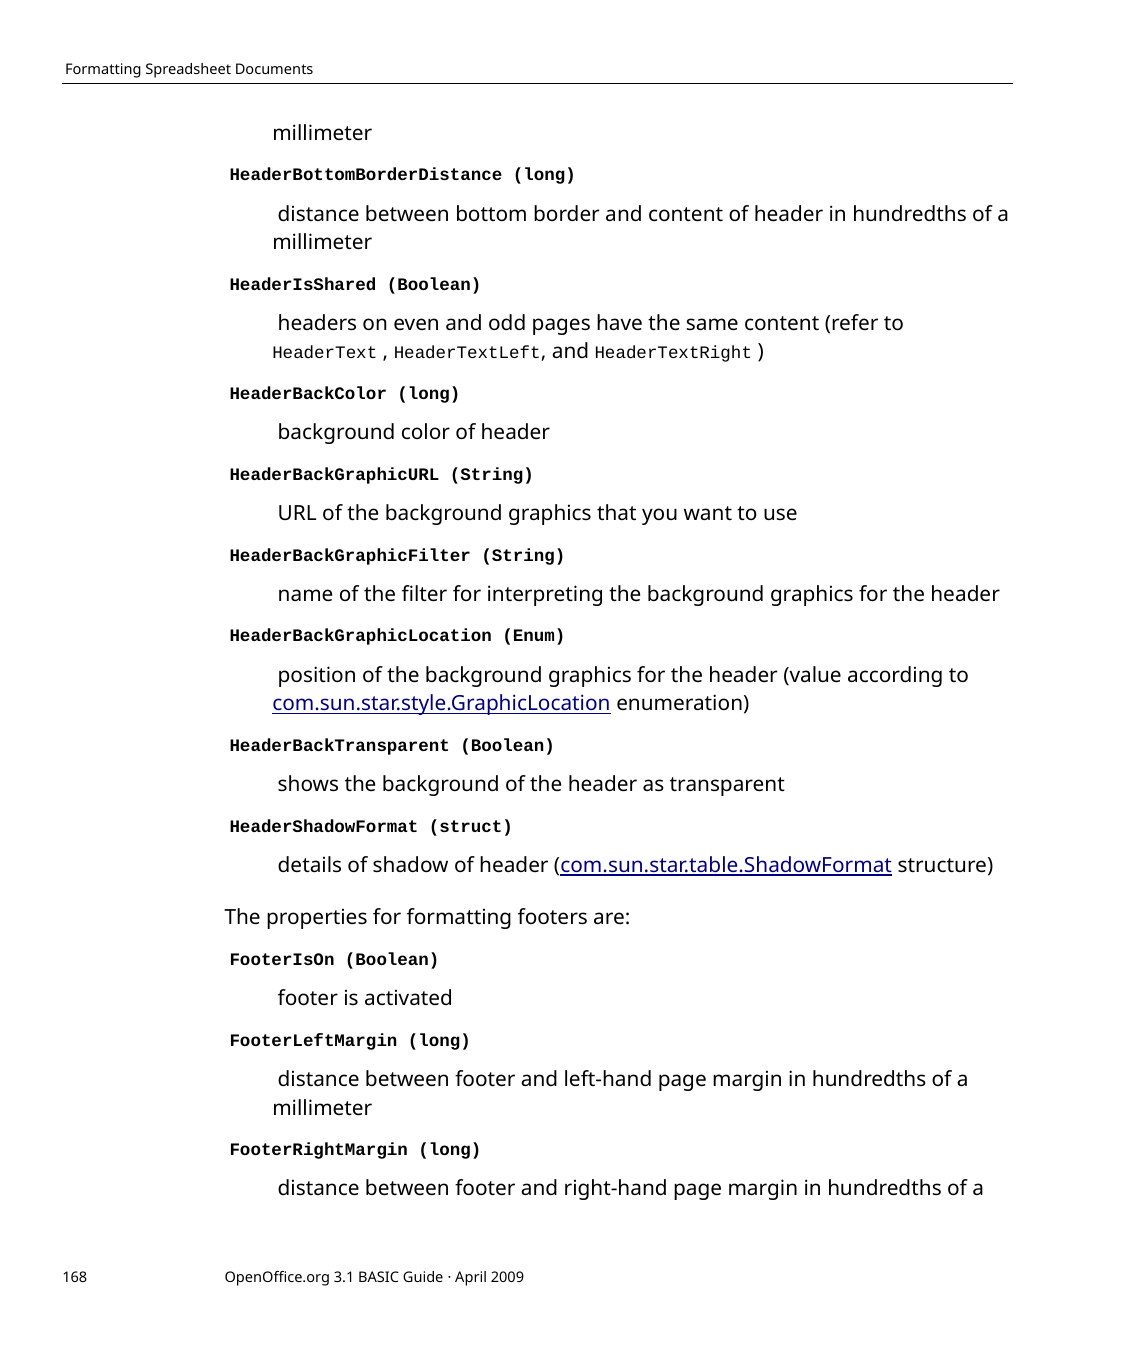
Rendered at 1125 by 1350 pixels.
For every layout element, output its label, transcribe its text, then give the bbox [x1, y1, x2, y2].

list FooterLeftMargin (long) [224, 1024, 1013, 1052]
list FooterRightMargin (long) [224, 1133, 1013, 1161]
list FooterIsOn (Boolean) [224, 943, 1013, 971]
list URL of the background graphics that you want to use [272, 498, 1013, 527]
list HeaderBackGraphicURL (String) [224, 458, 1013, 486]
list HeaderIsShared (Boolean) [224, 268, 1013, 296]
list position of the background graphics for the header (value according to com.sun.star.style.GraphicLocation enumeration) [272, 660, 1013, 717]
list HeaderShadowFormat (struct) [224, 810, 1013, 838]
list distance between footer and left-hand page margin in hundredths of a millimeter [272, 1064, 1013, 1121]
list HeaderBottomBorderDistance (long) [224, 158, 1013, 187]
list HeaderBackGraphicLocation (Enum) [224, 619, 1013, 648]
list headers on even and odd pages have the same content (refer to HeaderText , HeaderTextLeft, and HeaderTextRight ) [272, 308, 1013, 365]
list background color of header [272, 417, 1013, 446]
list HeaderBackColor (long) [224, 377, 1013, 406]
list HeaderBackTransparent (Boolean) [224, 729, 1013, 757]
list HeaderBackGraphicFilter (String) [224, 539, 1013, 567]
list shows the background of the header as transparent [272, 769, 1013, 798]
list millimeter [272, 118, 1013, 147]
list footer is activated [272, 983, 1013, 1012]
list name of the filter for interpreting the background graphics for the header [272, 579, 1013, 608]
list details of shadow of header (com.sun.star.table.ShadowFormat structure) [272, 850, 1013, 878]
list distance between bottom border and content of header in hundredths of a millimeter [272, 199, 1013, 256]
text The properties for formatting footers are: [224, 902, 1013, 931]
list distance between footer and right-hand page margin in hundredths of a [272, 1173, 1013, 1202]
